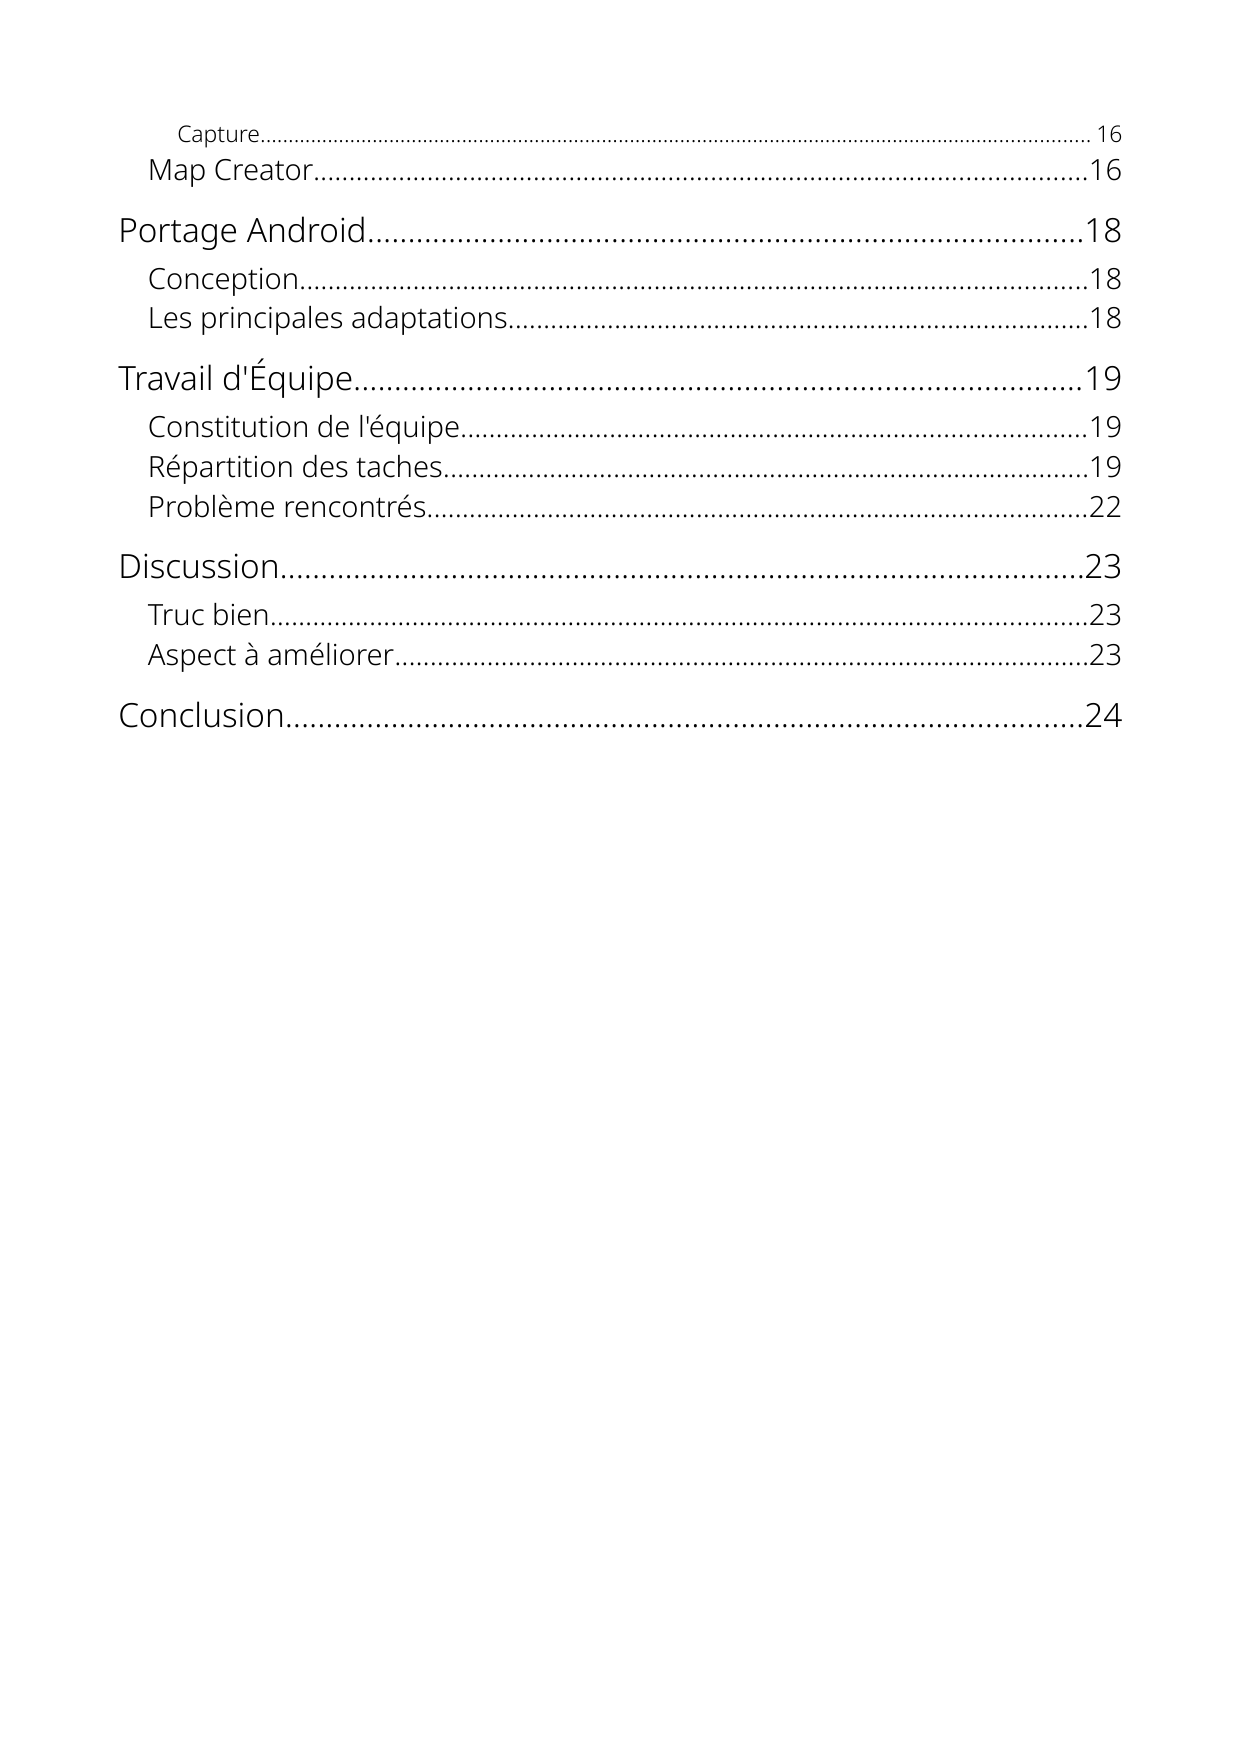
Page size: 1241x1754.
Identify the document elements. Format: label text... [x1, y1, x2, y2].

text Les principales adaptations 18 [148, 298, 1122, 337]
text Travail d'Équipe 19 [118, 355, 1122, 401]
text Capture 16 [177, 118, 1122, 149]
text Discussion 23 [118, 543, 1122, 589]
text Problème rencontrés 22 [148, 486, 1122, 526]
text Aspect à améliorer 23 [148, 634, 1122, 674]
text Conclusion 24 [118, 692, 1122, 737]
text Map Creator 16 [148, 149, 1122, 189]
text Portage Android 18 [118, 207, 1122, 252]
text Conception 18 [148, 258, 1122, 298]
text Truc bien 23 [148, 595, 1122, 634]
text Constitution de l'équipe 19 [148, 407, 1122, 446]
text Répartition des taches 19 [148, 446, 1122, 486]
